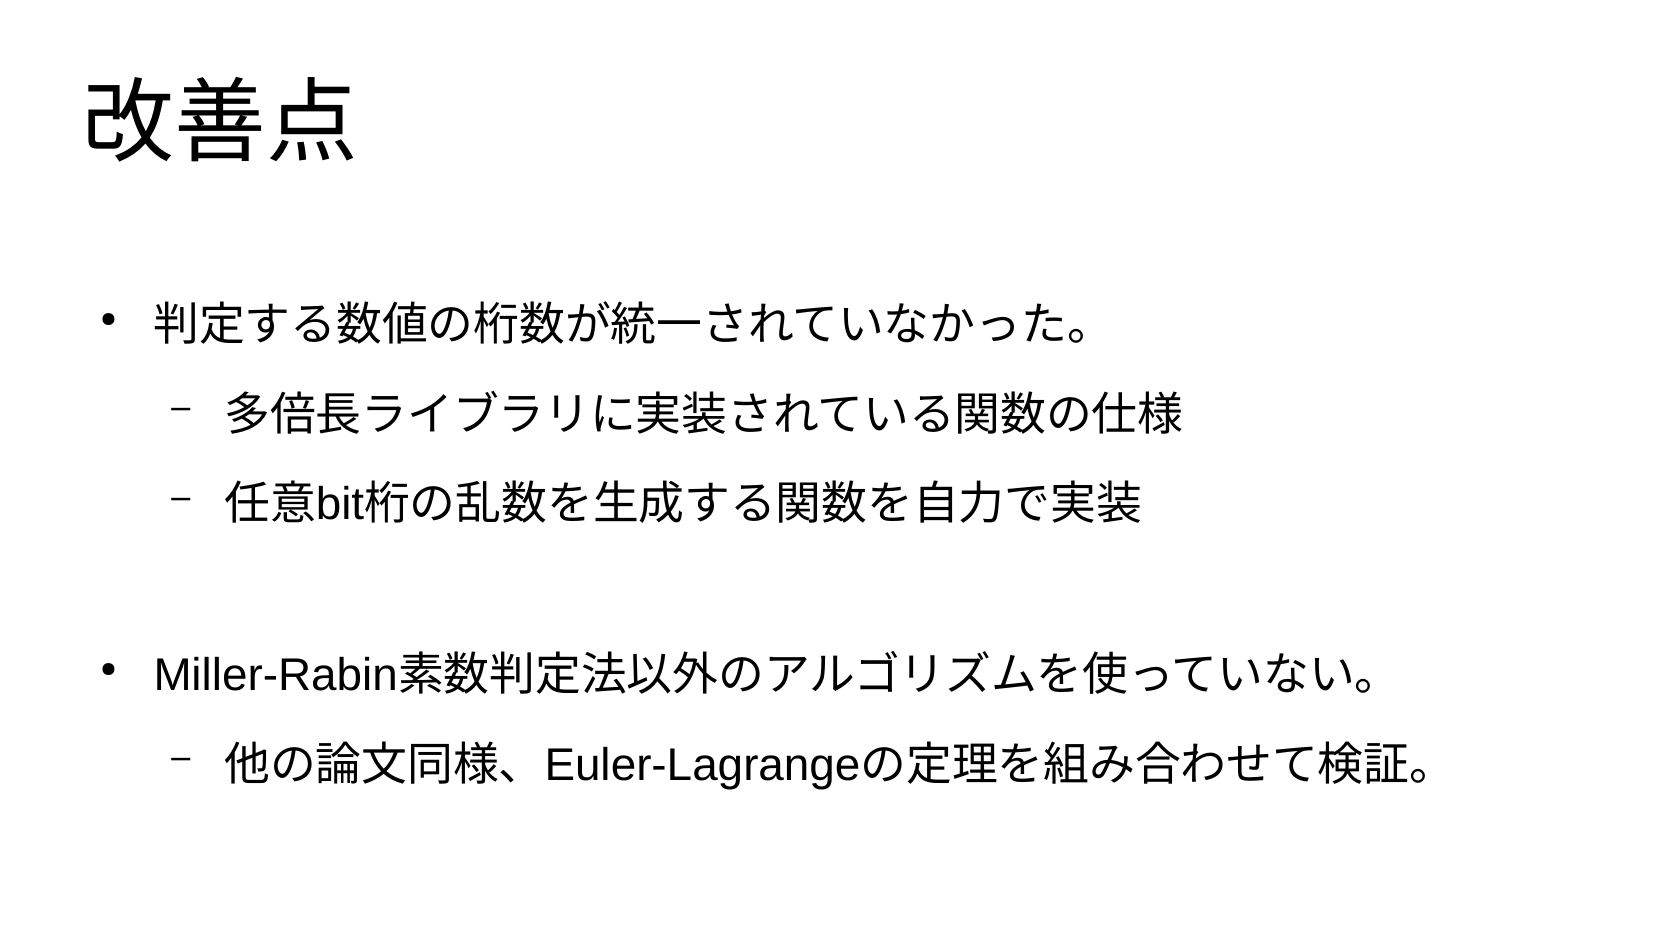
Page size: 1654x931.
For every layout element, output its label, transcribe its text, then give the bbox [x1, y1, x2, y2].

list 判定する数値の桁数が統一されていなかった。 多倍長ライブラリに実装されている関数の仕様 任意bit桁の乱数を生成する関数を自力で実装 Miller-Rabin素数判定法以外のアルゴリズムを使っていない。 他の論文同様、Euler-Lagrangeの定理を組み合わせて検証。 [82, 287, 1571, 827]
title 改善点 [82, 37, 1571, 193]
